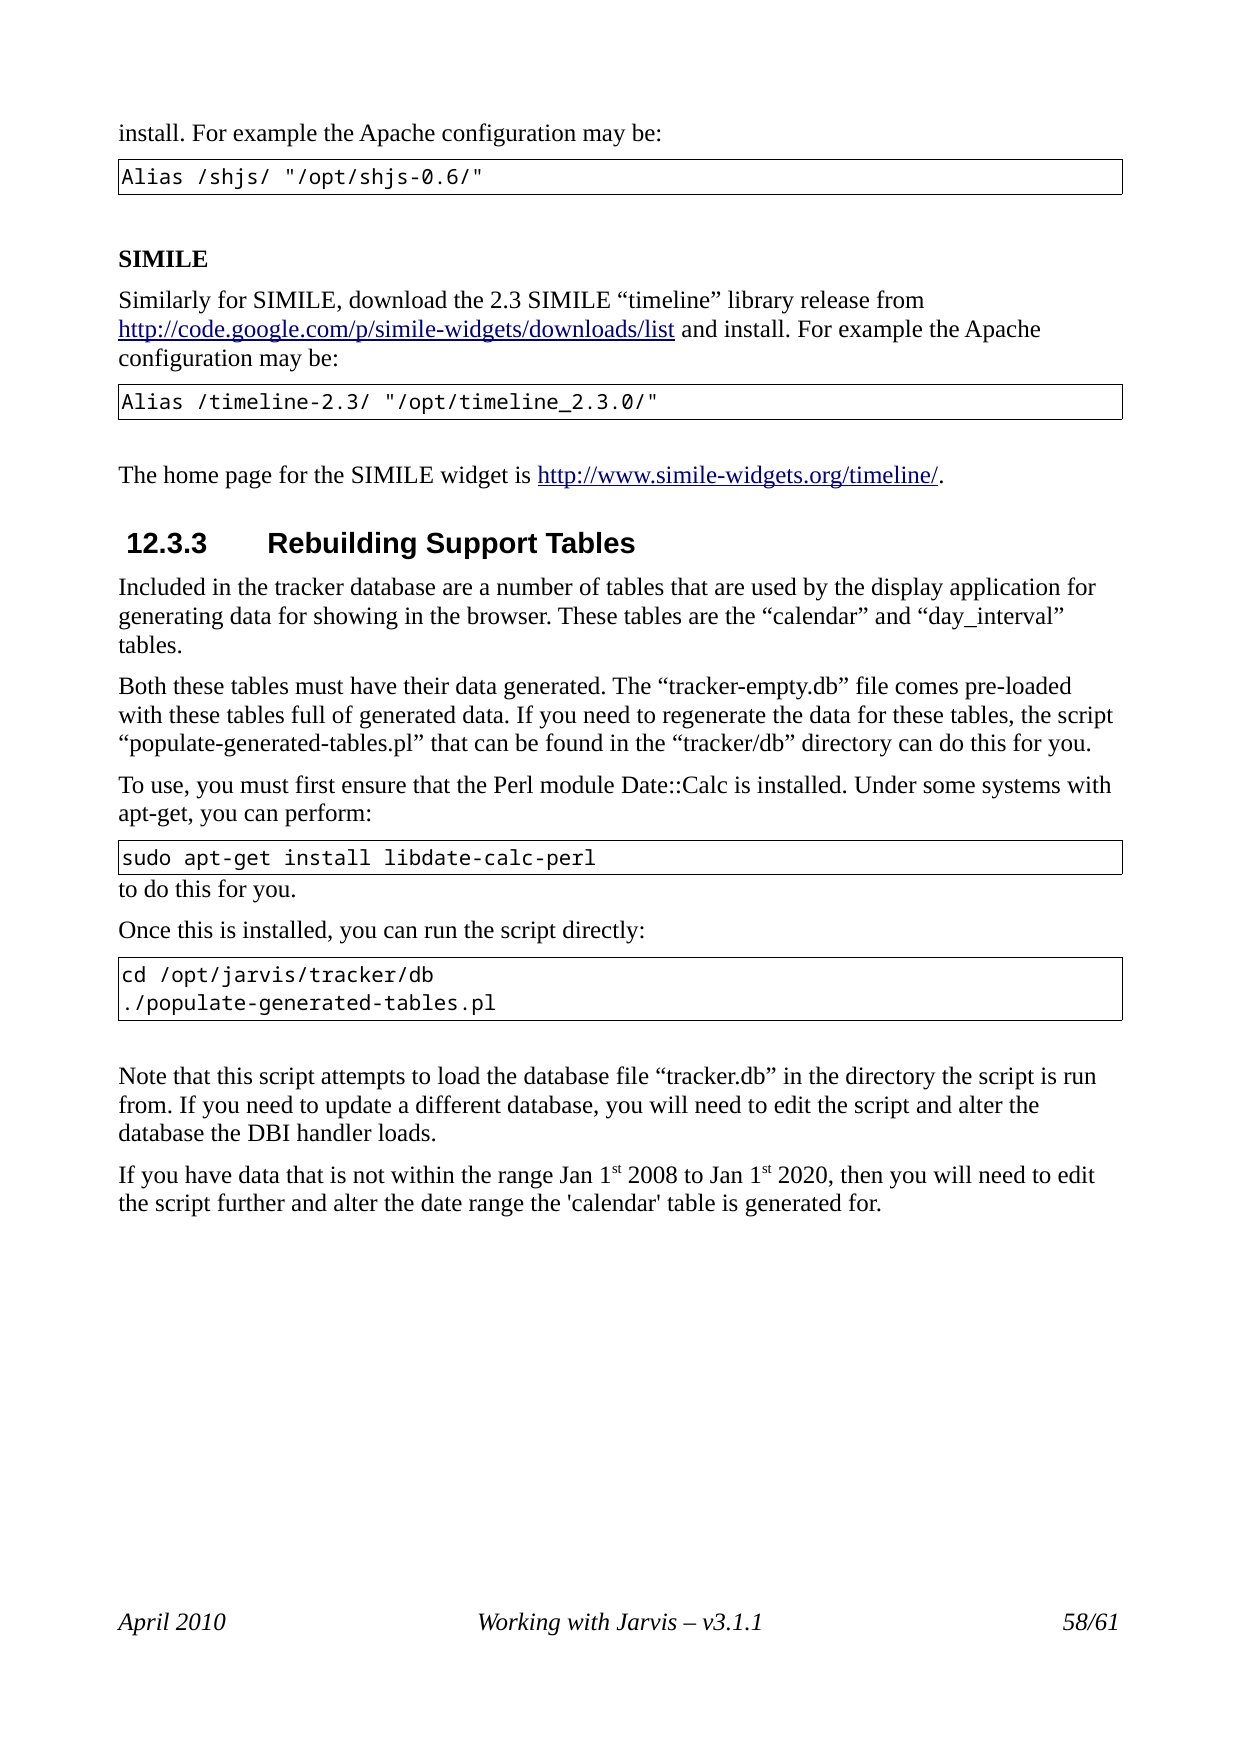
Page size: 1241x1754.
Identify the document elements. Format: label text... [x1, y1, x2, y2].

text ./populate-generated-tables.pl [119, 985, 1122, 1020]
subtitle Rebuilding Support Tables [118, 526, 1122, 560]
text Alias /shjs/ "/opt/shjs-0.6/" [119, 160, 1122, 194]
text to do this for you. [118, 875, 1122, 903]
text Included in the tracker database are a number of tables that are used by the display application for generating data for showing in the browser. These tables are the “calendar” and “day_interval” tables. [118, 572, 1122, 658]
text Alias /timeline-2.3/ "/opt/timeline_2.3.0/" [119, 385, 1122, 419]
text Both these tables must have their data generated. The “tracker-empty.db” file comes pre-loaded with these tables full of generated data. If you need to regenerate the data for these tables, the script “populate-generated-tables.pl” that can be found in the “tracker/db” directory can do this for you. [118, 671, 1122, 757]
text install. For example the Apache configuration may be: [118, 118, 1122, 147]
subtitle SIMILE [118, 244, 1122, 273]
text cd /opt/jarvis/tracker/db [119, 958, 1122, 985]
text Once this is installed, you can run the script directly: [118, 916, 1122, 944]
text To use, you must first ensure that the Perl module Date::Calc is installed. Under some systems with apt-get, you can perform: [118, 770, 1122, 827]
text sudo apt-get install libdate-calc-perl [119, 841, 1122, 874]
text The home page for the SIMILE widget is http://www.simile-widgets.org/timeline/. [118, 460, 1122, 489]
text If you have data that is not within the range Jan 1st 2008 to Jan 1st 2020, then you will need to edit the script further and alter the date range the 'calendar' table is generated for. [118, 1160, 1122, 1217]
text Similarly for SIMILE, download the 2.3 SIMILE “timeline” library release from http://code.google.com/p/simile-widgets/downloads/list and install. For example the Apache configuration may be: [118, 286, 1122, 372]
text Note that this script attempts to load the database file “tracker.db” in the directory the script is run from. If you need to update a different database, you will need to edit the script and alter the database the DBI handler loads. [118, 1061, 1122, 1147]
